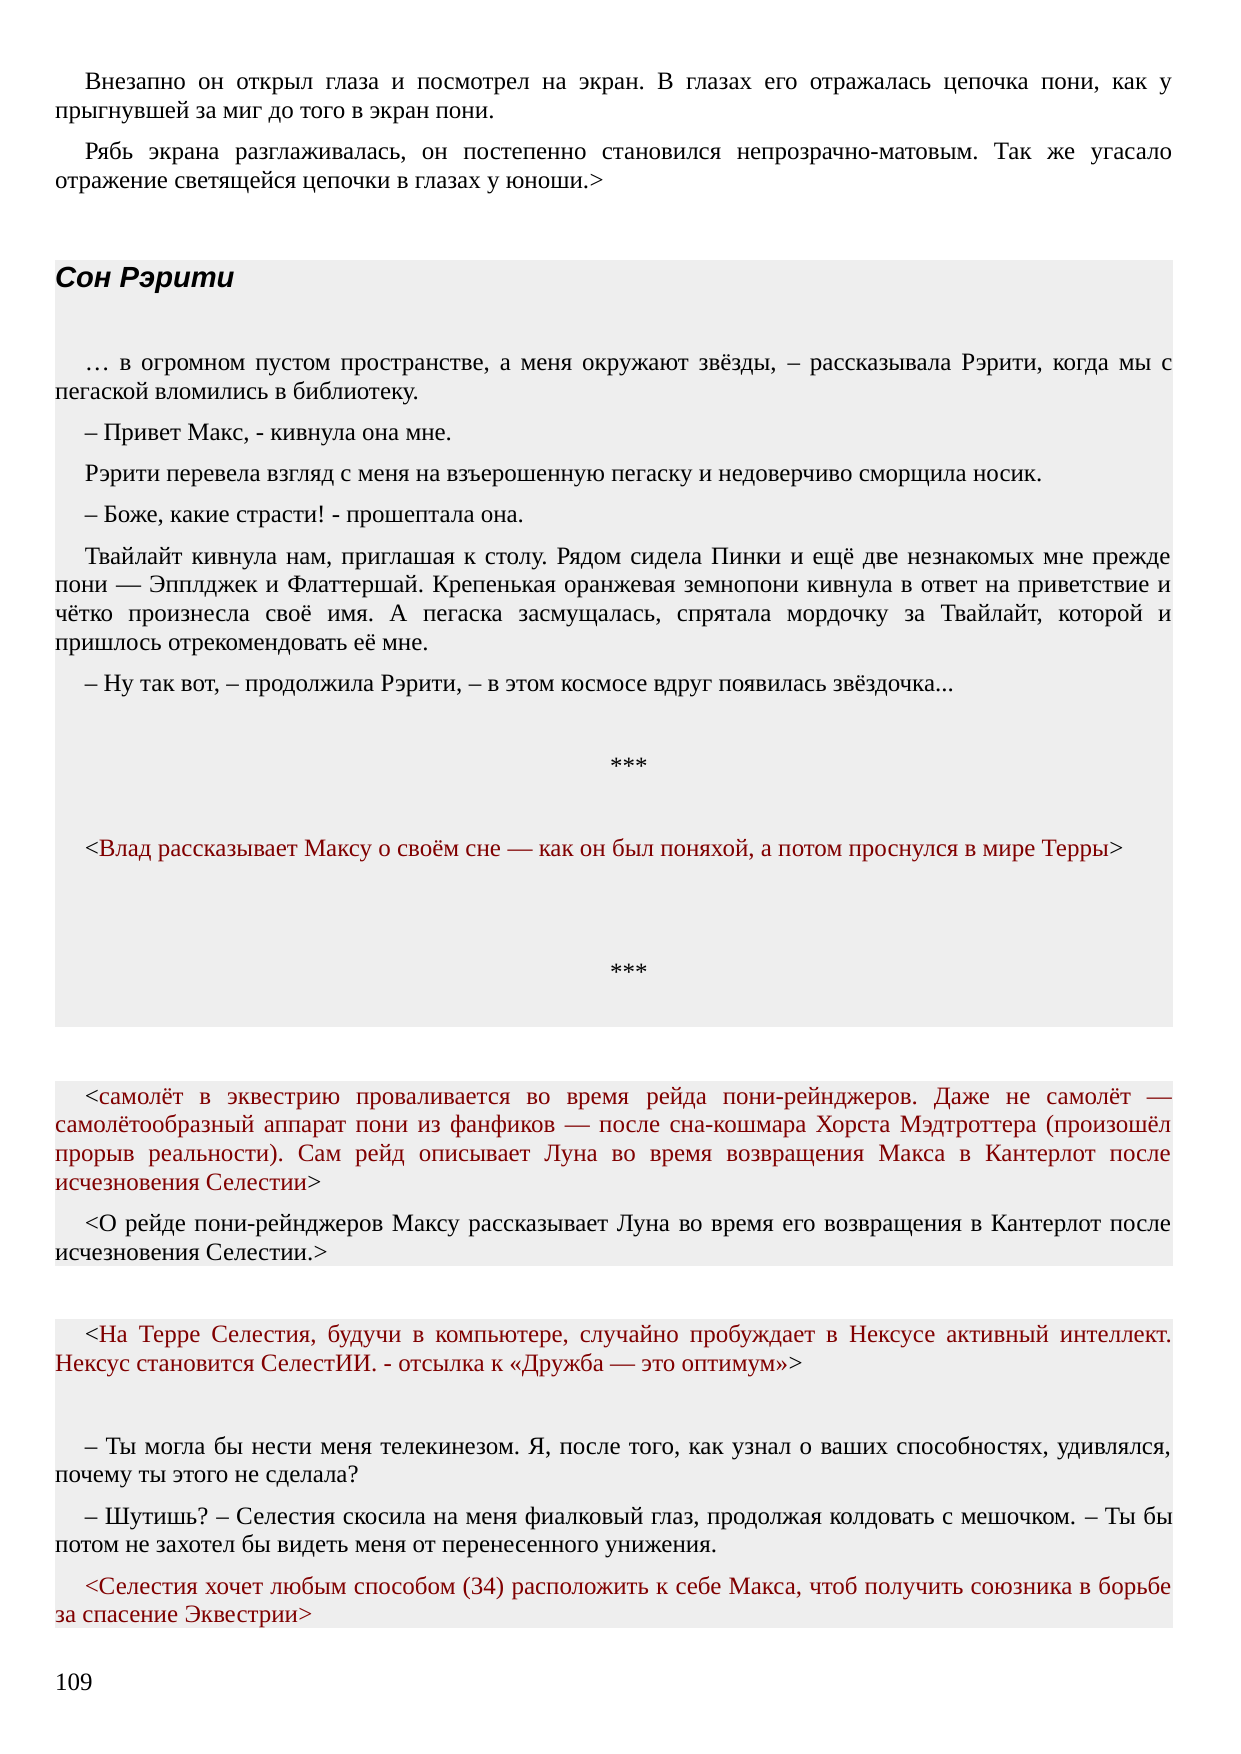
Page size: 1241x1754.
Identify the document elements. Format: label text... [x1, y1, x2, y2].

text – Ну так вот, – продолжила Рэрити, – в этом космосе вдруг появилась звёздочка... [55, 668, 1173, 697]
text – Ты могла бы нести меня телекинезом. Я, после того, как узнал о ваших способностях, удивлялся, почему ты этого не сделала? [55, 1431, 1173, 1488]
text Рэрити перевела взгляд с меня на взъерошенную пегаску и недоверчиво сморщила носик. [55, 458, 1173, 487]
text <Влад рассказывает Максу о своём сне — как он был поняхой, а потом проснулся в мире Терры> [55, 833, 1173, 862]
subtitle Сон Рэрити [55, 260, 1173, 293]
text Твайлайт кивнула нам, приглашая к столу. Рядом сидела Пинки и ещё две незнакомых мне прежде пони — Эпплджек и Флаттершай. Крепенькая оранжевая земнопони кивнула в ответ на приветствие и чётко произнесла своё имя. А пегаска засмущалась, спрятала мордочку за Твайлайт, которой и пришлось отрекомендовать её мне. [55, 541, 1173, 656]
text – Привет Макс, - кивнула она мне. [55, 417, 1173, 446]
text <Селестия хочет любым способом (34) расположить к себе Макса, чтоб получить союзника в борьбе за спасение Эквестрии> [55, 1571, 1173, 1628]
text <На Терре Селестия, будучи в компьютере, случайно пробуждает в Нексусе активный интеллект. Нексус становится СелестИИ. - отсылка к «Дружба — это оптимум»> [55, 1319, 1173, 1377]
text … в огромном пустом пространстве, а меня окружают звёзды, – рассказывала Рэрити, когда мы с пегаской вломились в библиотеку. [55, 347, 1173, 404]
text <самолёт в эквестрию проваливается во время рейда пони-рейнджеров. Даже не самолёт — самолётообразный аппарат пони из фанфиков — после сна-кошмара Хорста Мэдтроттера (произошёл прорыв реальности). Сам рейд описывает Луна во время возвращения Макса в Кантерлот после исчезновения Селестии> [55, 1081, 1173, 1196]
text *** [55, 751, 1173, 779]
text Внезапно он открыл глаза и посмотрел на экран. В глазах его отражалась цепочка пони, как у прыгнувшей за миг до того в экран пони. [55, 66, 1173, 123]
text <О рейде пони-рейнджеров Максу рассказывает Луна во время его возвращения в Кантерлот после исчезновения Селестии.> [55, 1208, 1173, 1266]
text – Боже, какие страсти! - прошептала она. [55, 499, 1173, 528]
text – Шутишь? – Селестия скосила на меня фиалковый глаз, продолжая колдовать с мешочком. – Ты бы потом не захотел бы видеть меня от перенесенного унижения. [55, 1501, 1173, 1558]
text Рябь экрана разглаживалась, он постепенно становился непрозрачно-матовым. Так же угасало отражение светящейся цепочки в глазах у юноши.> [55, 136, 1173, 193]
text *** [55, 957, 1173, 986]
